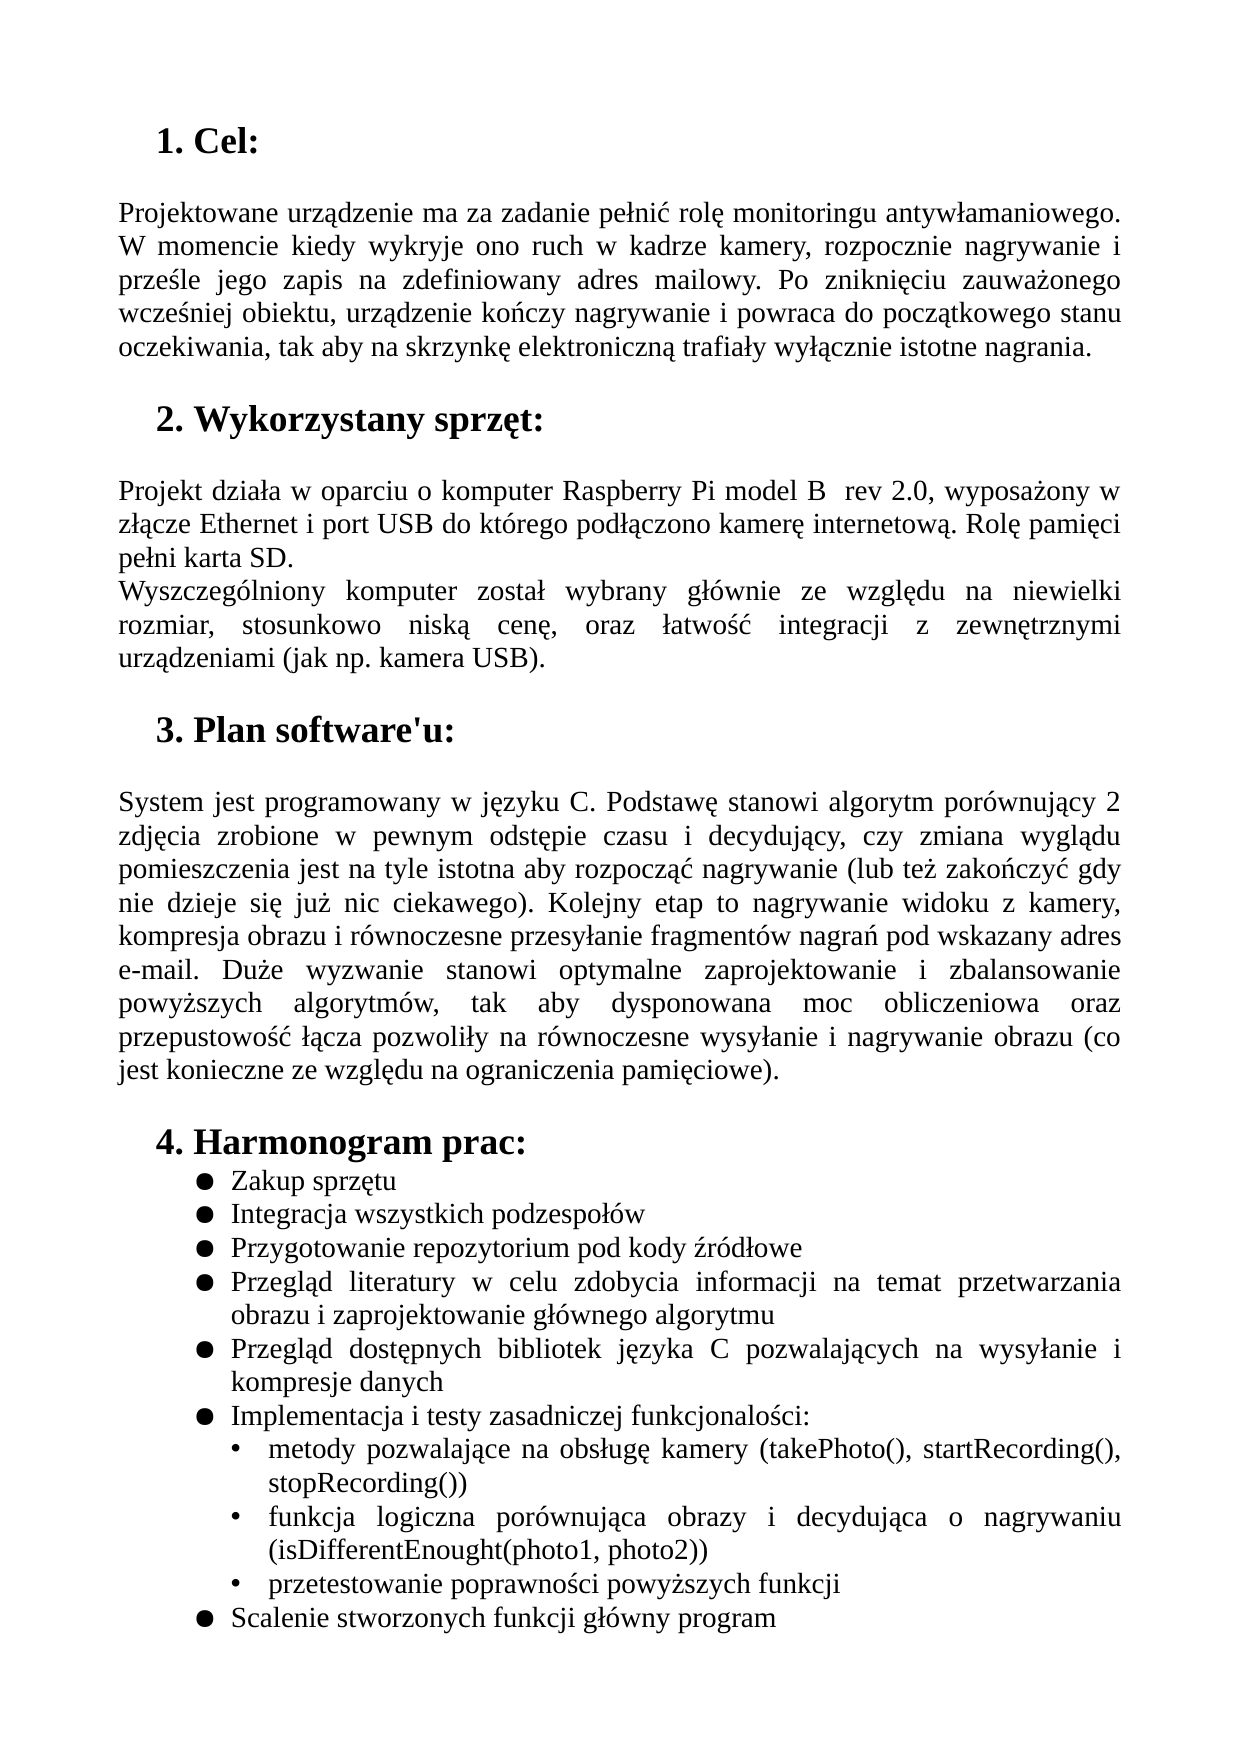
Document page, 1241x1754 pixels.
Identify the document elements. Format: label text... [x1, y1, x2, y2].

list Cel: [156, 118, 1122, 161]
list Scalenie stworzonych funkcji główny program [193, 1600, 1122, 1633]
list Zakup sprzętu [193, 1163, 1122, 1196]
list przetestowanie poprawności powyższych funkcji [231, 1566, 1122, 1600]
list funkcja logiczna porównująca obrazy i decydująca o nagrywaniu (isDifferentEnought(photo1, photo2)) [231, 1499, 1122, 1566]
list Przegląd dostępnych bibliotek języka C pozwalających na wysyłanie i kompresje danych [193, 1331, 1122, 1398]
list Plan software'u: [156, 707, 1122, 751]
list Przygotowanie repozytorium pod kody źródłowe [193, 1230, 1122, 1264]
text System jest programowany w języku C. Podstawę stanowi algorytm porównujący 2 zdjęcia zrobione w pewnym odstępie czasu i decydujący, czy zmiana wyglądu pomieszczenia jest na tyle istotna aby rozpocząć nagrywanie (lub też zakończyć gdy nie dzieje się już nic ciekawego). Kolejny etap to nagrywanie widoku z kamery, kompresja obrazu i równoczesne przesyłanie fragmentów nagrań pod wskazany adres e-mail. Duże wyzwanie stanowi optymalne zaprojektowanie i zbalansowanie powyższych algorytmów, tak aby dysponowana moc obliczeniowa oraz przepustowość łącza pozwoliły na równoczesne wysyłanie i nagrywanie obrazu (co jest konieczne ze względu na ograniczenia pamięciowe). [118, 784, 1122, 1086]
list Harmonogram prac: [156, 1119, 1122, 1163]
text Wyszczególniony komputer został wybrany głównie ze względu na niewielki rozmiar, stosunkowo niską cenę, oraz łatwość integracji z zewnętrznymi urządzeniami (jak np. kamera USB). [118, 573, 1122, 674]
text Projektowane urządzenie ma za zadanie pełnić rolę monitoringu antywłamaniowego. W momencie kiedy wykryje ono ruch w kadrze kamery, rozpocznie nagrywanie i prześle jego zapis na zdefiniowany adres mailowy. Po zniknięciu zauważonego wcześniej obiektu, urządzenie kończy nagrywanie i powraca do początkowego stanu oczekiwania, tak aby na skrzynkę elektroniczną trafiały wyłącznie istotne nagrania. [118, 195, 1122, 362]
list metody pozwalające na obsługę kamery (takePhoto(), startRecording(), stopRecording()) [231, 1432, 1122, 1499]
list Przegląd literatury w celu zdobycia informacji na temat przetwarzania obrazu i zaprojektowanie głównego algorytmu [193, 1264, 1122, 1331]
text Projekt działa w oparciu o komputer Raspberry Pi model B rev 2.0, wyposażony w złącze Ethernet i port USB do którego podłączono kamerę internetową. Rolę pamięci pełni karta SD. [118, 473, 1122, 573]
list Integracja wszystkich podzespołów [193, 1196, 1122, 1230]
list Wykorzystany sprzęt: [156, 396, 1122, 439]
list Implementacja i testy zasadniczej funkcjonalości: [193, 1398, 1122, 1432]
